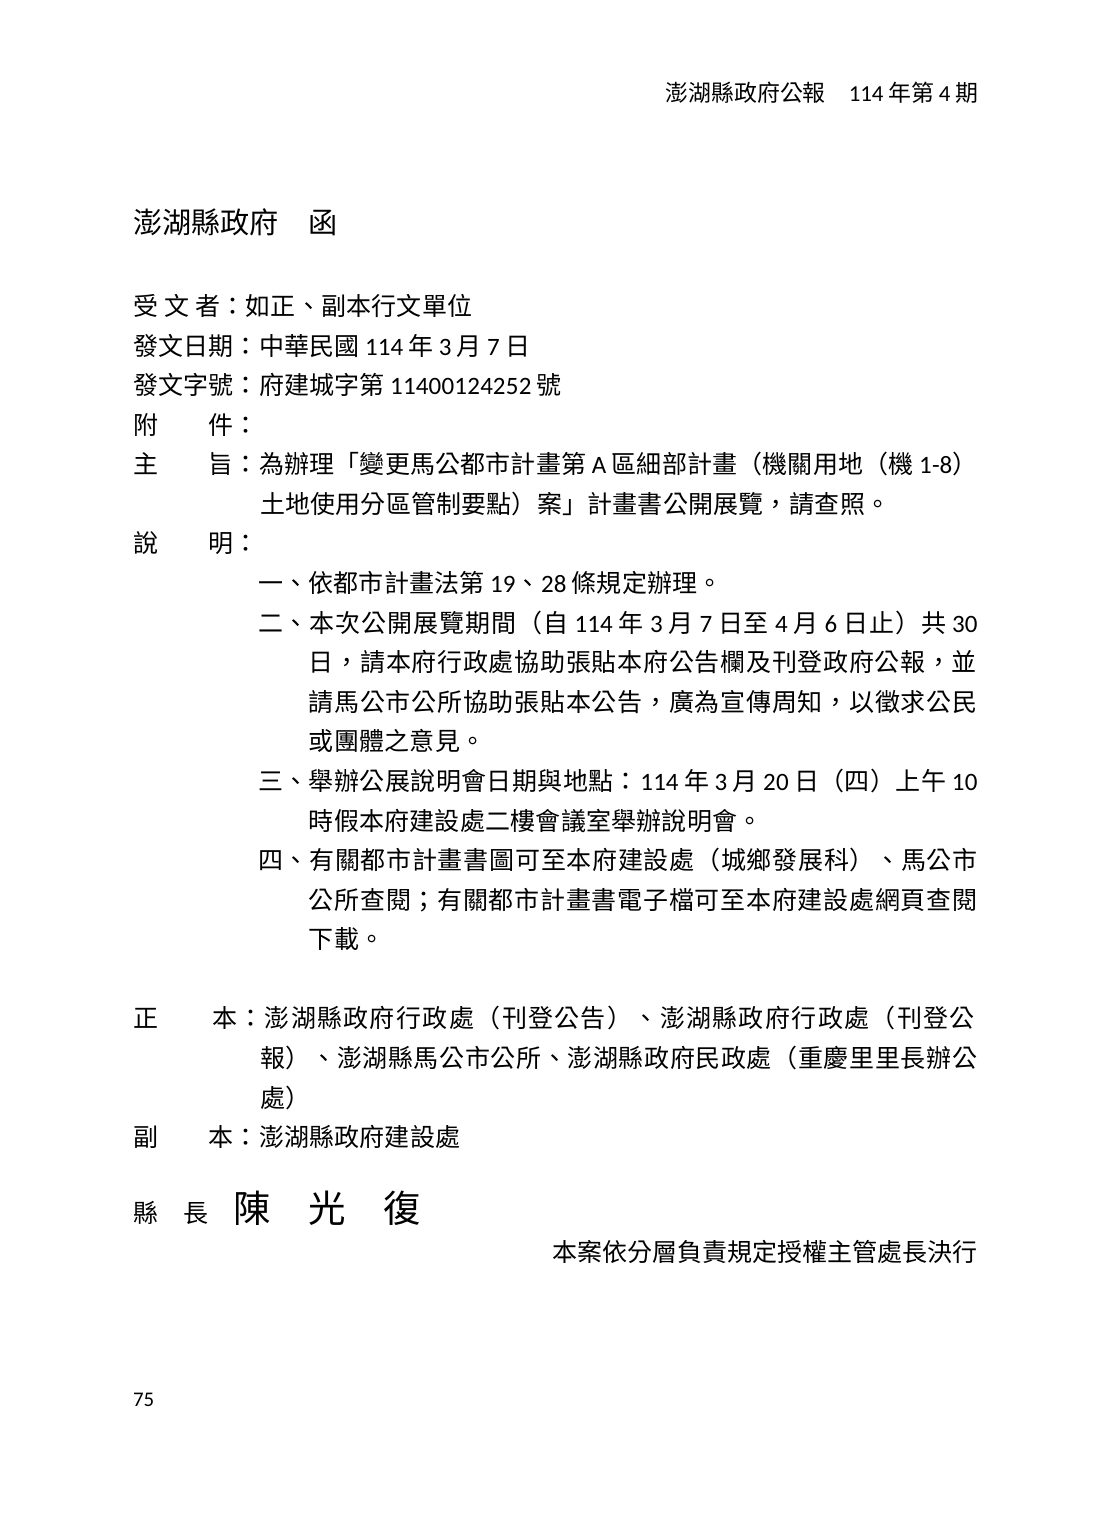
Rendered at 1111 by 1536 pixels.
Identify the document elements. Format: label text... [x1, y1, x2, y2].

text 發文日期：中華民國114年3月7日 [133, 323, 977, 363]
text 四、有關都市計畫書圖可至本府建設處（城鄉發展科）、馬公市公所查閱；有關都市計畫書電子檔可至本府建設處網頁查閱下載。 [258, 838, 977, 957]
text 二、本次公開展覽期間（自114年3月7日至4月6日止）共30日，請本府行政處協助張貼本府公告欄及刊登政府公報，並請馬公市公所協助張貼本公告，廣為宣傳周知，以徵求公民或團體之意見。 [258, 600, 977, 759]
text 說 明： [133, 521, 977, 561]
text 主 旨：為辦理「變更馬公都市計畫第A區細部計畫（機關用地（機1-8）土地使用分區管制要點）案」計畫書公開展覽，請查照。 [133, 442, 977, 521]
text 一、依都市計畫法第19、28條規定辦理。 [258, 561, 977, 600]
text 縣 長 陳 光 復 [133, 1192, 977, 1231]
text 澎湖縣政府 函 [133, 199, 977, 241]
text 副 本：澎湖縣政府建設處 [133, 1115, 977, 1154]
text 三、舉辦公展說明會日期與地點：114年3月20日（四）上午10時假本府建設處二樓會議室舉辦說明會。 [258, 759, 977, 838]
text 附 件： [133, 402, 977, 442]
text 發文字號：府建城字第11400124252號 [133, 363, 977, 402]
text 正 本：澎湖縣政府行政處（刊登公告）、澎湖縣政府行政處（刊登公報）、澎湖縣馬公市公所、澎湖縣政府民政處（重慶里里長辦公處） [133, 996, 977, 1115]
text 本案依分層負責規定授權主管處長決行 [133, 1231, 977, 1269]
text 受 文 者：如正、副本行文單位 [133, 284, 977, 323]
